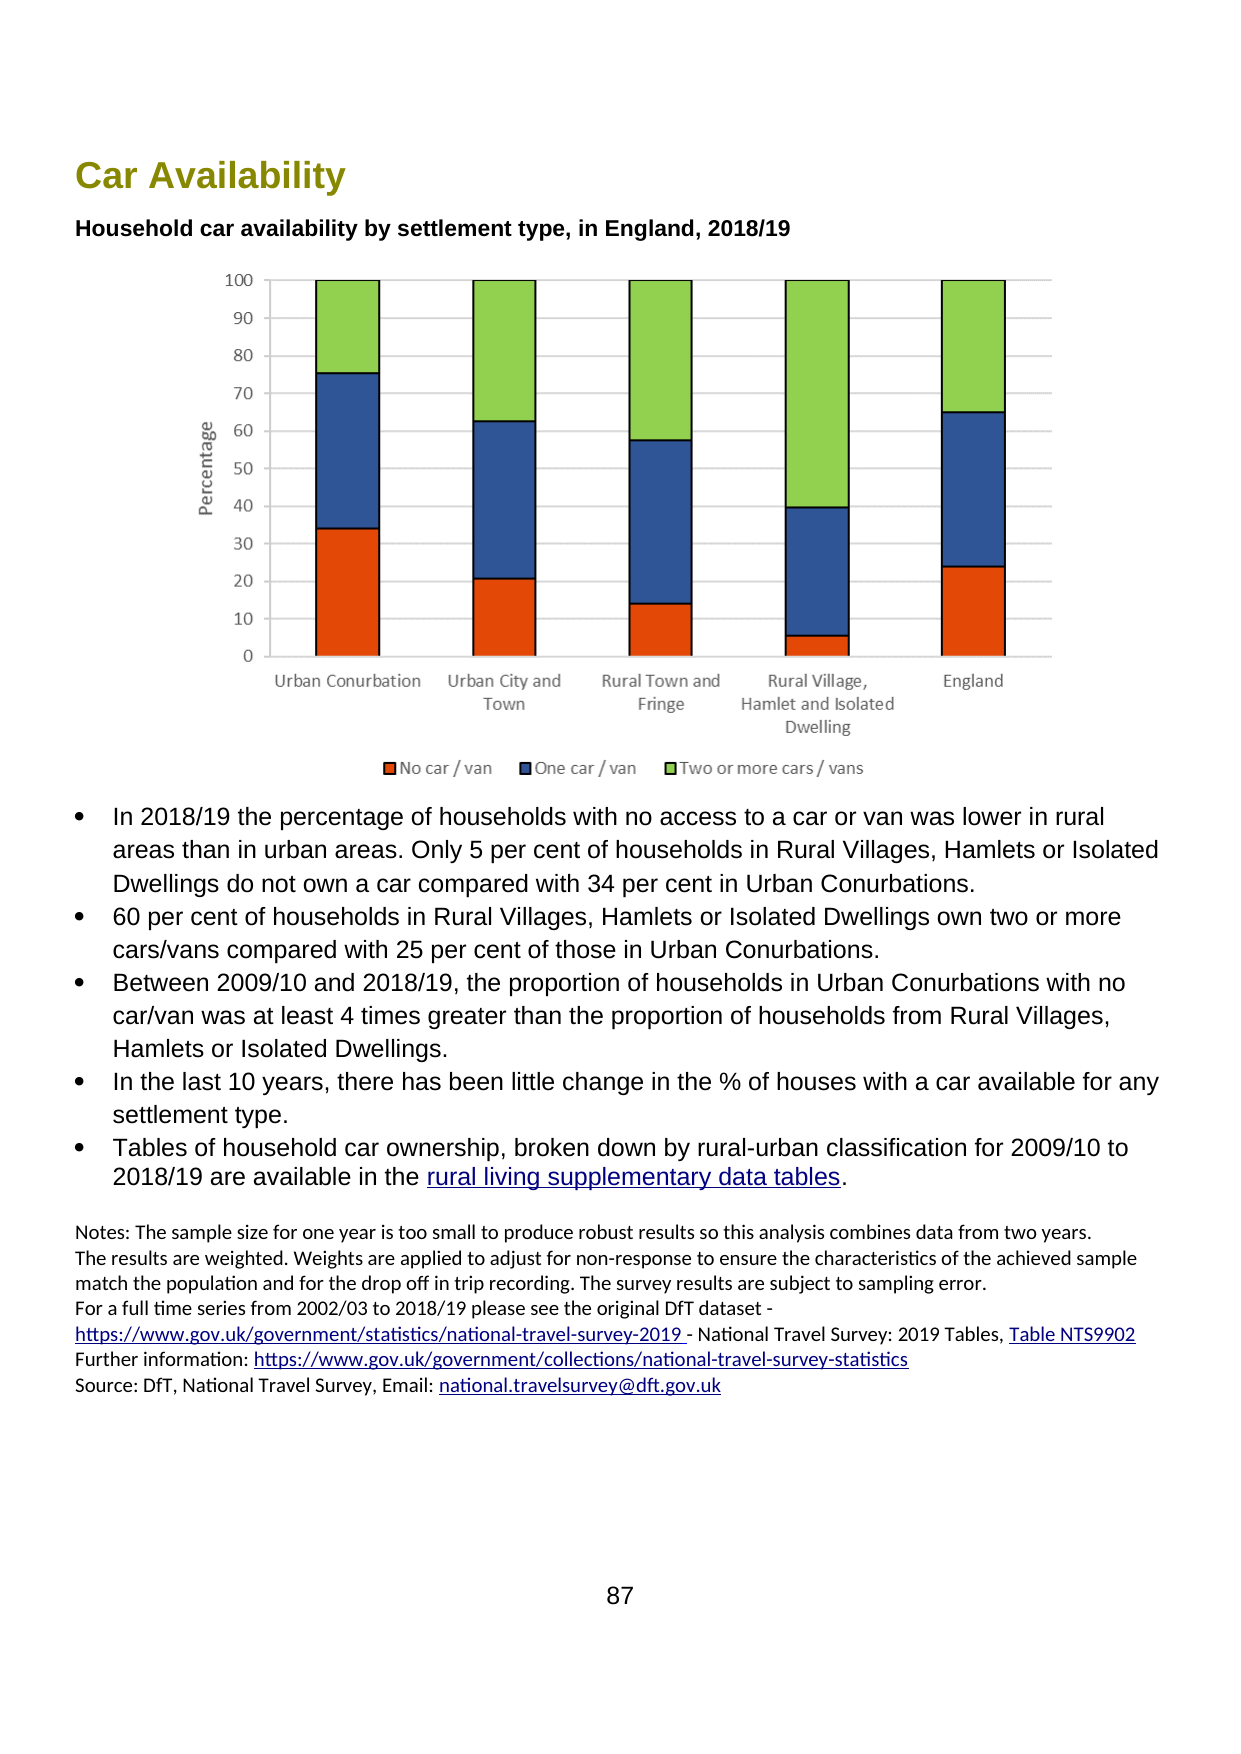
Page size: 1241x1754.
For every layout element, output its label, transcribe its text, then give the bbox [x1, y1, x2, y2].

list Between 2009/10 and 2018/19, the proportion of households in Urban Conurbations with no car/van was at least 4 times greater than the proportion of households from Rural Villages, Hamlets or Isolated Dwellings. [75, 968, 1165, 1063]
text Notes: The sample size for one year is too small to produce robust results so this analysis combines data from two years. [75, 1219, 1165, 1245]
text Car Availability [75, 153, 1165, 196]
text Source: DfT, National Travel Survey, Email: national.travelsurvey@dft.gov.uk [75, 1372, 1165, 1397]
text For a full time series from 2002/03 to 2018/19 please see the original DfT dataset - https://www.gov.uk/government/statistics/national-travel-survey-2019 - National Travel Survey: 2019 Tables, Table NTS9902 [75, 1296, 1165, 1346]
list 60 per cent of households in Rural Villages, Hamlets or Isolated Dwellings own two or more cars/vans compared with 25 per cent of those in Urban Conurbations. [75, 902, 1165, 963]
text The results are weighted. Weights are applied to adjust for non-response to ensure the characteristics of the achieved sample match the population and for the drop off in trip recording. The survey results are subject to sampling error. [75, 1245, 1165, 1296]
list Tables of household car ownership, broken down by rural-urban classification for 2009/10 to 2018/19 are available in the rural living supplementary data tables. [75, 1133, 1165, 1191]
text Further information: https://www.gov.uk/government/collections/national-travel-survey-statistics [75, 1346, 1165, 1372]
list In the last 10 years, there has been little change in the % of houses with a car available for any settlement type. [75, 1067, 1165, 1129]
list In 2018/19 the percentage of households with no access to a car or van was lower in rural areas than in urban areas. Only 5 per cent of households in Rural Villages, Hamlets or Isolated Dwellings do not own a car compared with 34 per cent in Urban Conurbations. [75, 802, 1165, 897]
text Household car availability by settlement type, in England, 2018/19 [75, 215, 1165, 242]
